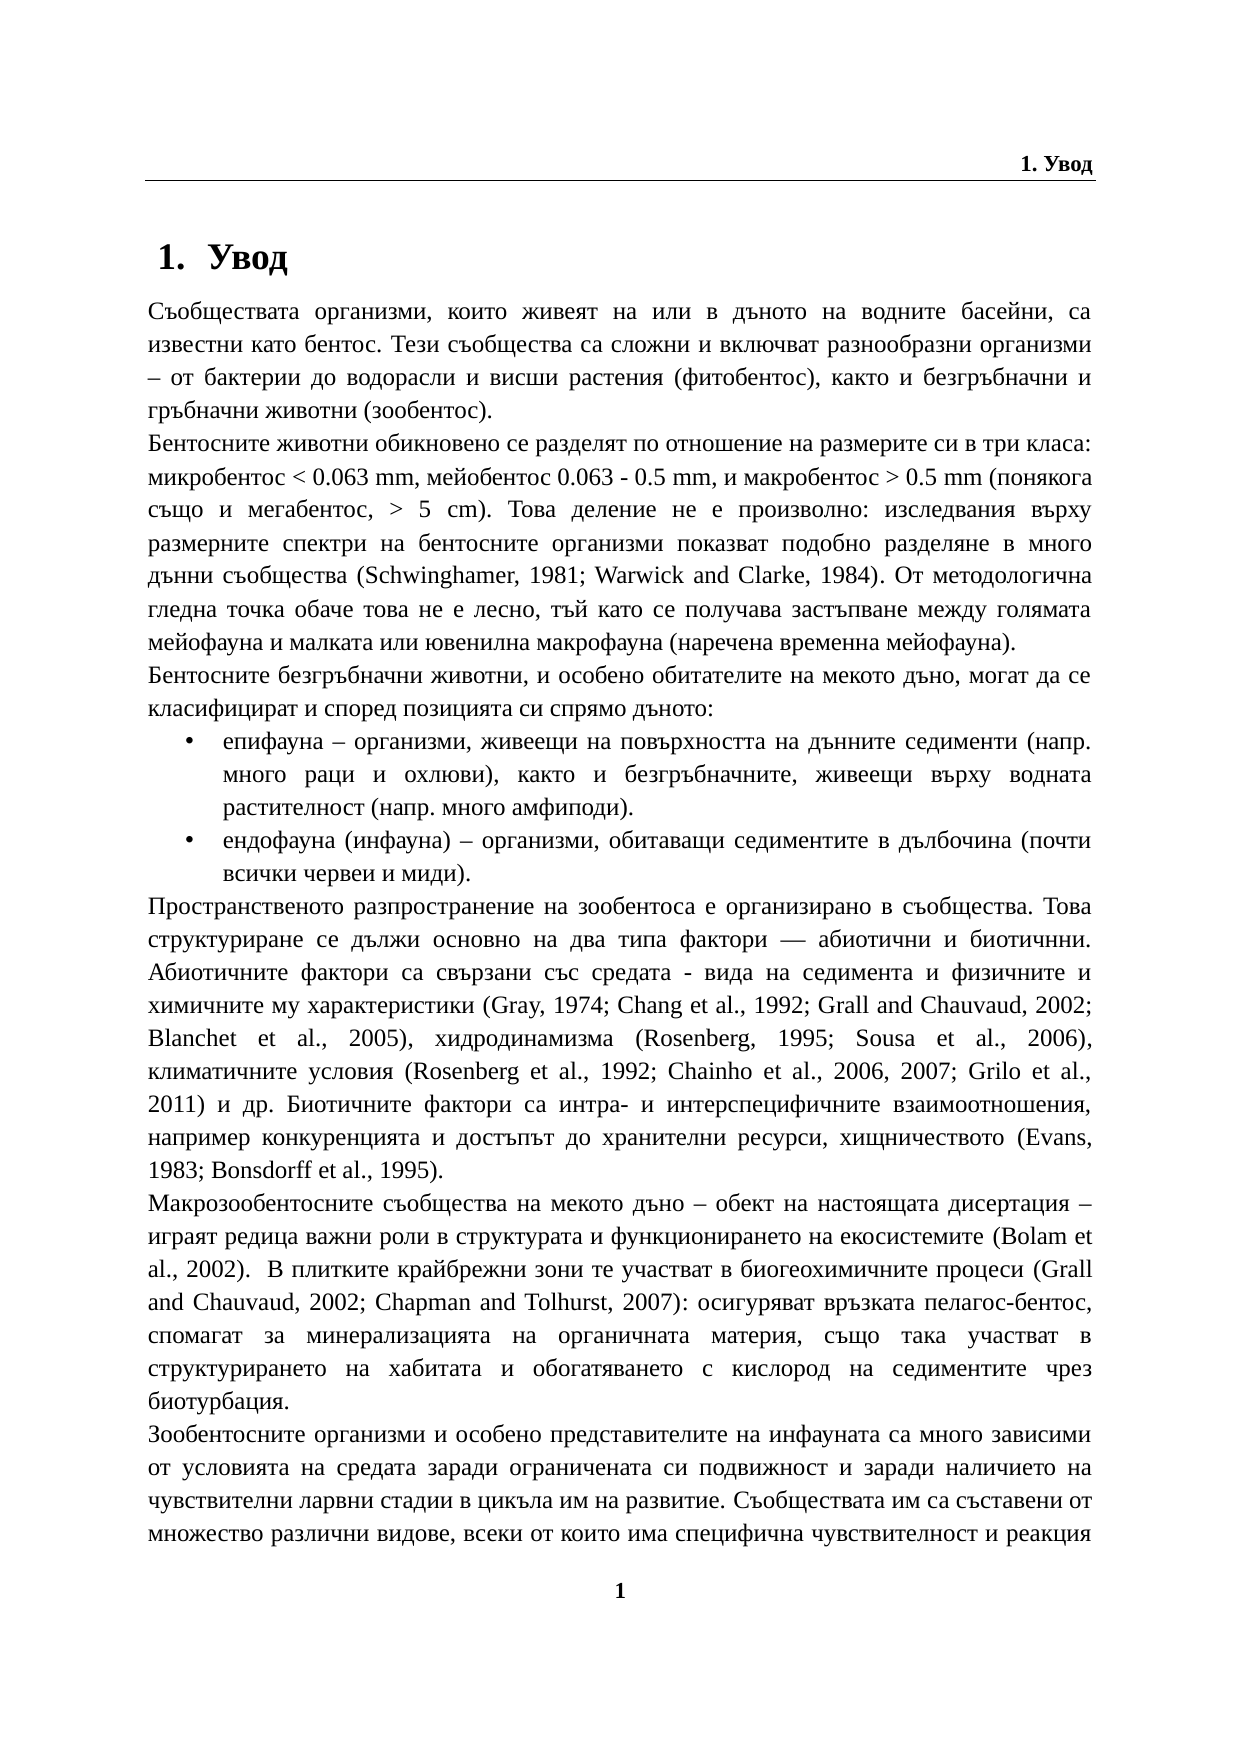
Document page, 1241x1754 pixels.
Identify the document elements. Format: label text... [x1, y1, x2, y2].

text Съобществата организми, които живеят на или в дъното на водните басейни, са известни като бентос. Тези съобщества са сложни и включват разнообразни организми – от бактерии до водорасли и висши растения (фитобентос), както и безгръбначни и гръбначни животни (зообентос). [148, 296, 1093, 424]
list ендофауна (инфауна) – организми, обитаващи седиментите в дълбочина (почти всички червеи и миди). [185, 825, 1093, 887]
text Бентосните животни обикновено се разделят по отношение на размерите си в три класа: микробентос < 0.063 mm, мейобентос 0.063 - 0.5 mm, и макробентос > 0.5 mm (понякога също и мегабентос, > 5 cm). Това деление не е произволно: изследвания върху размерните спектри на бентосните организми показват подобно разделяне в много дънни съобщества (Schwinghamer, 1981; Warwick and Clarke, 1984). От методологична гледна точка обаче това не е лесно, тъй като се получава застъпване между голямата мейофауна и малката или ювенилна макрофауна (наречена временна мейофауна). [148, 428, 1093, 655]
subtitle Увод [185, 234, 1093, 277]
list епифауна – организми, живеещи на повърхността на дънните седименти (напр. много раци и охлюви), както и безгръбначните, живеещи върху водната растителност (напр. много амфиподи). [185, 726, 1093, 821]
text Макрозообентосните съобщества на мекото дъно – обект на настоящата дисертация – играят редица важни роли в структурата и функционирането на екосистемите (Bolam et al., 2002). В плитките крайбрежни зони те участват в биогеохимичните процеси (Grall and Chauvaud, 2002; Chapman and Tolhurst, 2007): осигуряват връзката пелагос-бентос, спомагат за минерализацията на органичната материя, също така участват в структурирането на хабитата и обогатяването с кислород на седиментите чрез биотурбация. [148, 1188, 1093, 1415]
text Бентосните безгръбначни животни, и особено обитателите на мекото дъно, могат да се класифицират и според позицията си спрямо дъното: [148, 660, 1093, 721]
text Пространственото разпространение на зообентоса е организирано в съобщества. Това структуриране се дължи основно на два типа фактори — абиотични и биотичнни. Абиотичните фактори са свързани със средата - вида на седимента и физичните и химичните му характеристики (Gray, 1974; Chang et al., 1992; Grall and Chauvaud, 2002; Blanchet et al., 2005), хидродинамизма (Rosenberg, 1995; Sousa et al., 2006), климатичните условия (Rosenberg et al., 1992; Chainho et al., 2006, 2007; Grilo et al., 2011) и др. Биотичните фактори са интра- и интерспецифичните взаимоотношения, например конкуренцията и достъпът до хранителни ресурси, хищничеството (Evans, 1983; Bonsdorff et al., 1995). [148, 891, 1093, 1184]
text Зообентосните организми и особено представителите на инфауната са много зависими от условията на средата заради ограничената си подвижност и заради наличието на чувствителни ларвни стадии в цикъла им на развитие. Съобществата им са съставени от множество различни видове, всеки от които има специфична чувствителност и реакция [148, 1419, 1093, 1547]
